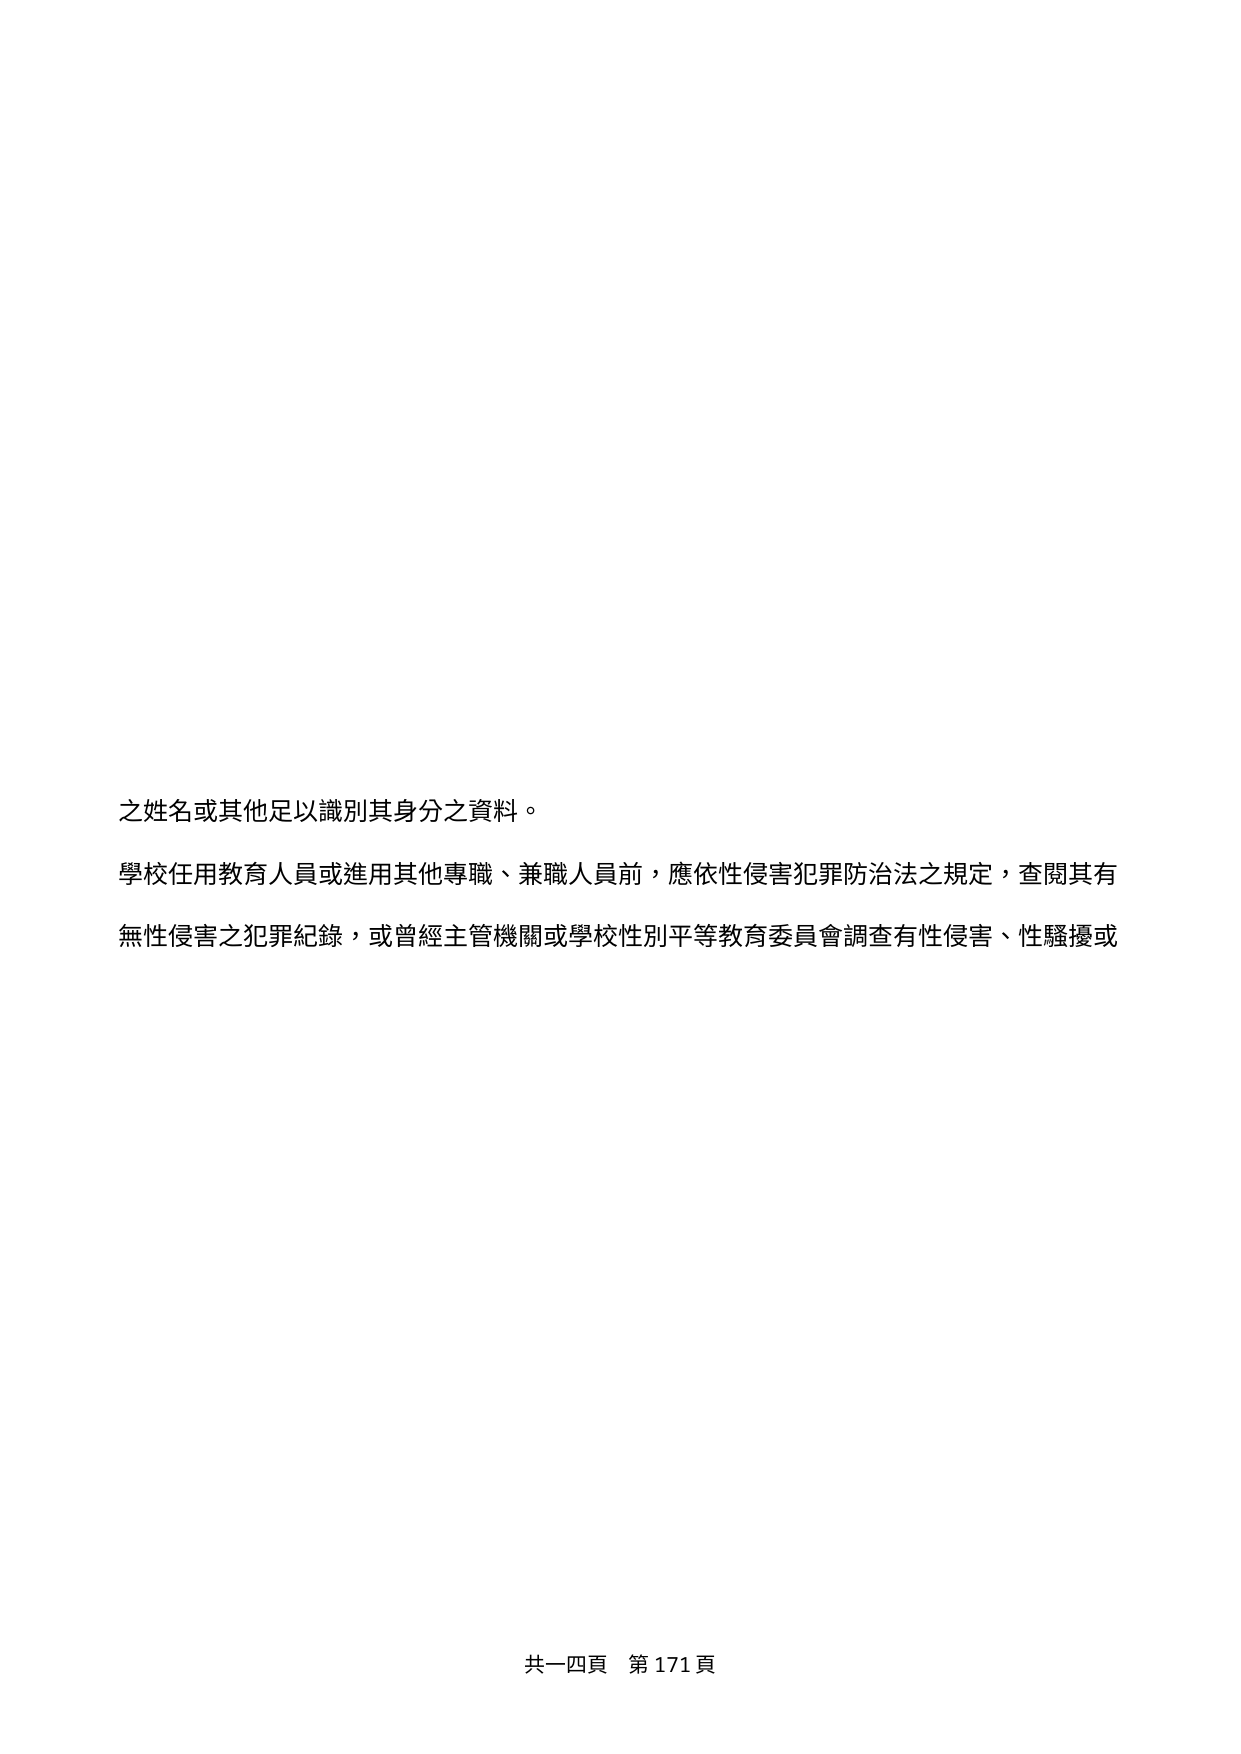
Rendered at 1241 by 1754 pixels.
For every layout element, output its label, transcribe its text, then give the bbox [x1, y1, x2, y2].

text 學校任用教育人員或進用其他專職、兼職人員前，應依性侵害犯罪防治法之規定，查閱其有無性侵害之犯罪紀錄，或曾經主管機關或學校性別平等教育委員會調查有性侵害、性騷擾或 [118, 831, 1122, 956]
text 之姓名或其他足以識別其身分之資料。 [118, 768, 1122, 831]
